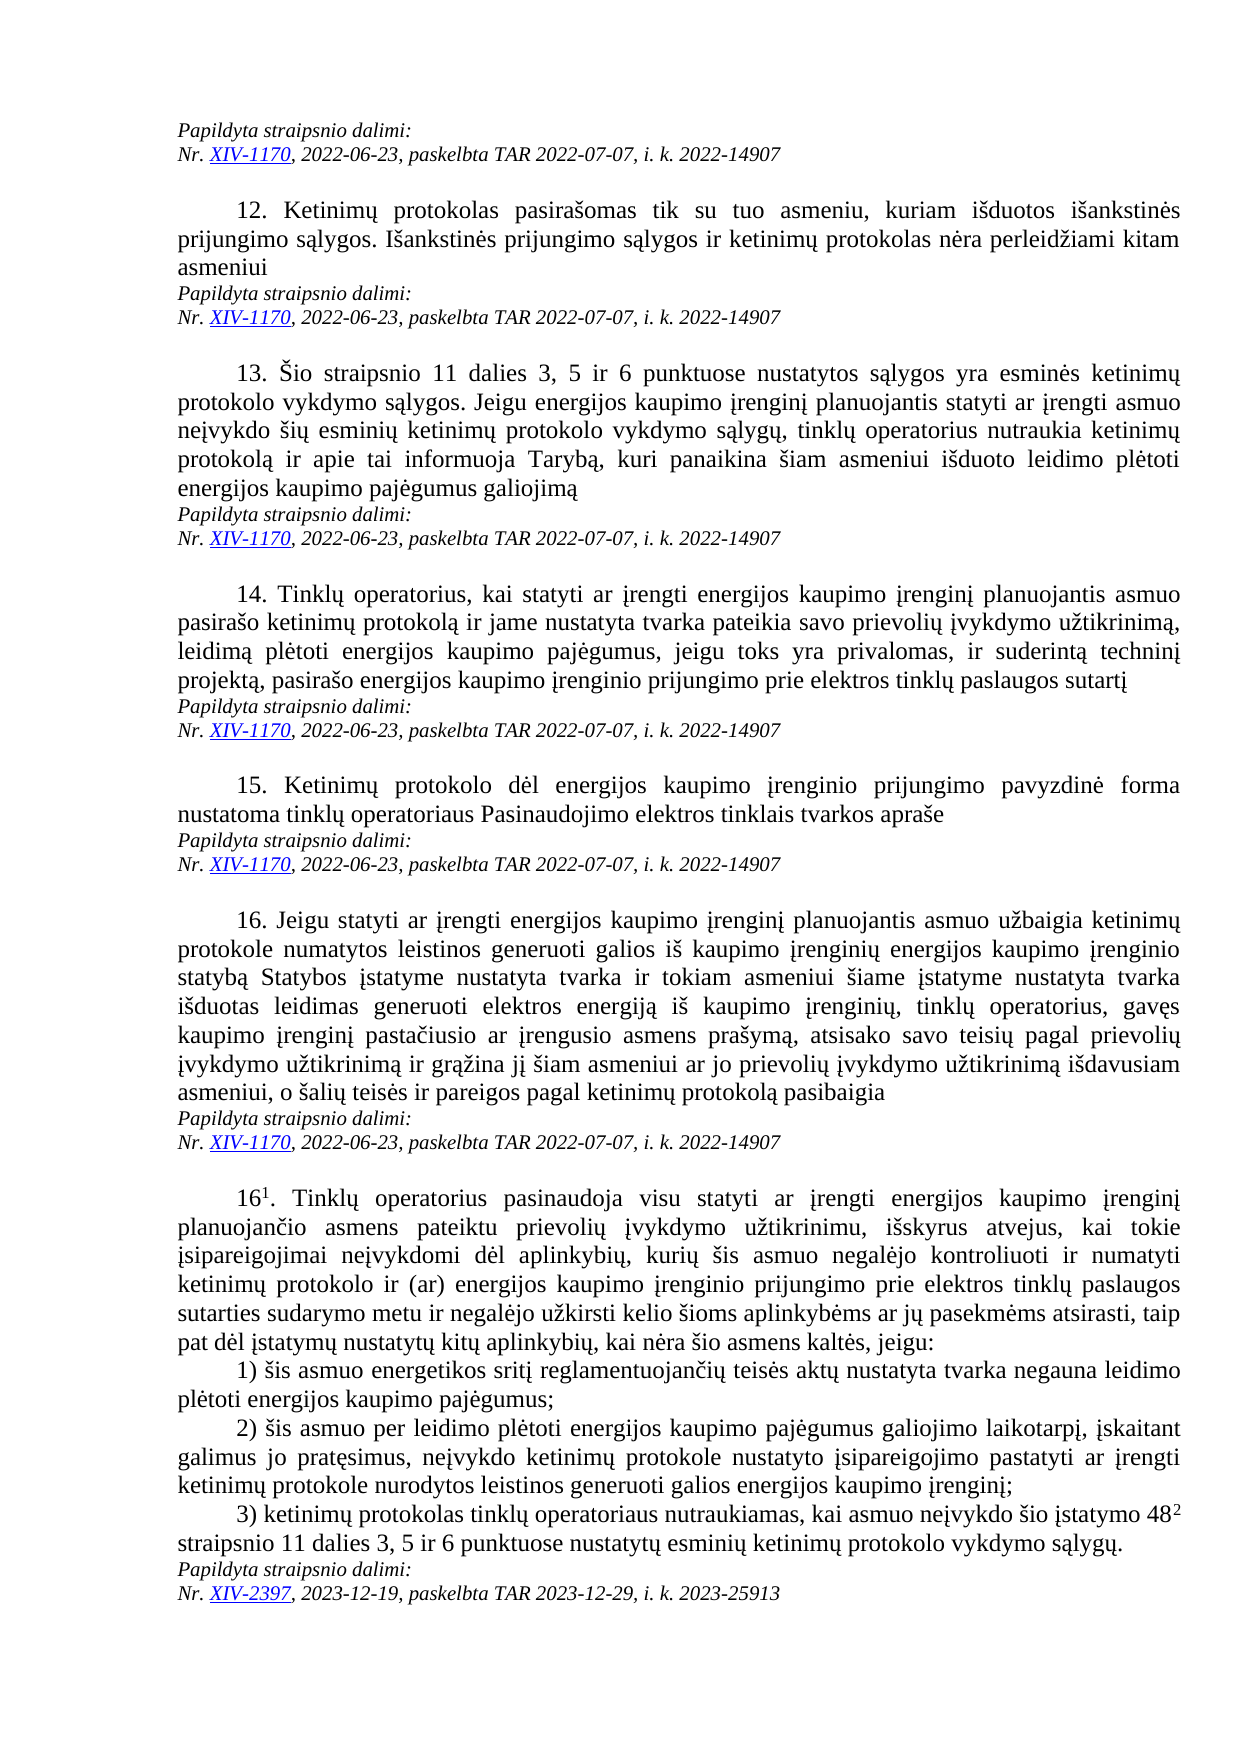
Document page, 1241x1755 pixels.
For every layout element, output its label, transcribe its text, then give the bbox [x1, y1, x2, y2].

text Papildyta straipsnio dalimi: [177, 502, 1181, 526]
text 15. Ketinimų protokolo dėl energijos kaupimo įrenginio prijungimo pavyzdinė forma nustatoma tinklų operatoriaus Pasinaudojimo elektros tinklais tvarkos apraše [177, 771, 1181, 828]
text 2) šis asmuo per leidimo plėtoti energijos kaupimo pajėgumus galiojimo laikotarpį, įskaitant galimus jo pratęsimus, neįvykdo ketinimų protokole nustatyto įsipareigojimo pastatyti ar įrengti ketinimų protokole nurodytos leistinos generuoti galios energijos kaupimo įrenginį; [177, 1413, 1181, 1499]
text 12. Ketinimų protokolas pasirašomas tik su tuo asmeniu, kuriam išduotos išankstinės prijungimo sąlygos. Išankstinės prijungimo sąlygos ir ketinimų protokolas nėra perleidžiami kitam asmeniui [177, 195, 1181, 281]
text 1) šis asmuo energetikos sritį reglamentuojančių teisės aktų nustatyta tvarka negauna leidimo plėtoti energijos kaupimo pajėgumus; [177, 1356, 1181, 1413]
text 13. Šio straipsnio 11 dalies 3, 5 ir 6 punktuose nustatytos sąlygos yra esminės ketinimų protokolo vykdymo sąlygos. Jeigu energijos kaupimo įrenginį planuojantis statyti ar įrengti asmuo neįvykdo šių esminių ketinimų protokolo vykdymo sąlygų, tinklų operatorius nutraukia ketinimų protokolą ir apie tai informuoja Tarybą, kuri panaikina šiam asmeniui išduoto leidimo plėtoti energijos kaupimo pajėgumus galiojimą [177, 358, 1181, 502]
text Papildyta straipsnio dalimi: [177, 118, 1181, 142]
text Nr. XIV-2397, 2023-12-19, paskelbta TAR 2023-12-29, i. k. 2023-25913 [177, 1581, 1181, 1605]
text 16. Jeigu statyti ar įrengti energijos kaupimo įrenginį planuojantis asmuo užbaigia ketinimų protokole numatytos leistinos generuoti galios iš kaupimo įrenginių energijos kaupimo įrenginio statybą Statybos įstatyme nustatyta tvarka ir tokiam asmeniui šiame įstatyme nustatyta tvarka išduotas leidimas generuoti elektros energiją iš kaupimo įrenginių, tinklų operatorius, gavęs kaupimo įrenginį pastačiusio ar įrengusio asmens prašymą, atsisako savo teisių pagal prievolių įvykdymo užtikrinimą ir grąžina jį šiam asmeniui ar jo prievolių įvykdymo užtikrinimą išdavusiam asmeniui, o šalių teisės ir pareigos pagal ketinimų protokolą pasibaigia [177, 905, 1181, 1106]
text Papildyta straipsnio dalimi: [177, 1106, 1181, 1130]
text Papildyta straipsnio dalimi: [177, 828, 1181, 852]
text Nr. XIV-1170, 2022-06-23, paskelbta TAR 2022-07-07, i. k. 2022-14907 [177, 718, 1181, 742]
text 3) ketinimų protokolas tinklų operatoriaus nutraukiamas, kai asmuo neįvykdo šio įstatymo 482 straipsnio 11 dalies 3, 5 ir 6 punktuose nustatytų esminių ketinimų protokolo vykdymo sąlygų. [177, 1499, 1181, 1557]
text 14. Tinklų operatorius, kai statyti ar įrengti energijos kaupimo įrenginį planuojantis asmuo pasirašo ketinimų protokolą ir jame nustatyta tvarka pateikia savo prievolių įvykdymo užtikrinimą, leidimą plėtoti energijos kaupimo pajėgumus, jeigu toks yra privalomas, ir suderintą techninį projektą, pasirašo energijos kaupimo įrenginio prijungimo prie elektros tinklų paslaugos sutartį [177, 579, 1181, 694]
text Nr. XIV-1170, 2022-06-23, paskelbta TAR 2022-07-07, i. k. 2022-14907 [177, 305, 1181, 329]
text 161. Tinklų operatorius pasinaudoja visu statyti ar įrengti energijos kaupimo įrenginį planuojančio asmens pateiktu prievolių įvykdymo užtikrinimu, išskyrus atvejus, kai tokie įsipareigojimai neįvykdomi dėl aplinkybių, kurių šis asmuo negalėjo kontroliuoti ir numatyti ketinimų protokolo ir (ar) energijos kaupimo įrenginio prijungimo prie elektros tinklų paslaugos sutarties sudarymo metu ir negalėjo užkirsti kelio šioms aplinkybėms ar jų pasekmėms atsirasti, taip pat dėl įstatymų nustatytų kitų aplinkybių, kai nėra šio asmens kaltės, jeigu: [177, 1183, 1181, 1356]
text Papildyta straipsnio dalimi: [177, 694, 1181, 718]
text Nr. XIV-1170, 2022-06-23, paskelbta TAR 2022-07-07, i. k. 2022-14907 [177, 1130, 1181, 1154]
text Nr. XIV-1170, 2022-06-23, paskelbta TAR 2022-07-07, i. k. 2022-14907 [177, 852, 1181, 876]
text Papildyta straipsnio dalimi: [177, 281, 1181, 305]
text Papildyta straipsnio dalimi: [177, 1557, 1181, 1581]
text Nr. XIV-1170, 2022-06-23, paskelbta TAR 2022-07-07, i. k. 2022-14907 [177, 526, 1181, 550]
text Nr. XIV-1170, 2022-06-23, paskelbta TAR 2022-07-07, i. k. 2022-14907 [177, 142, 1181, 166]
